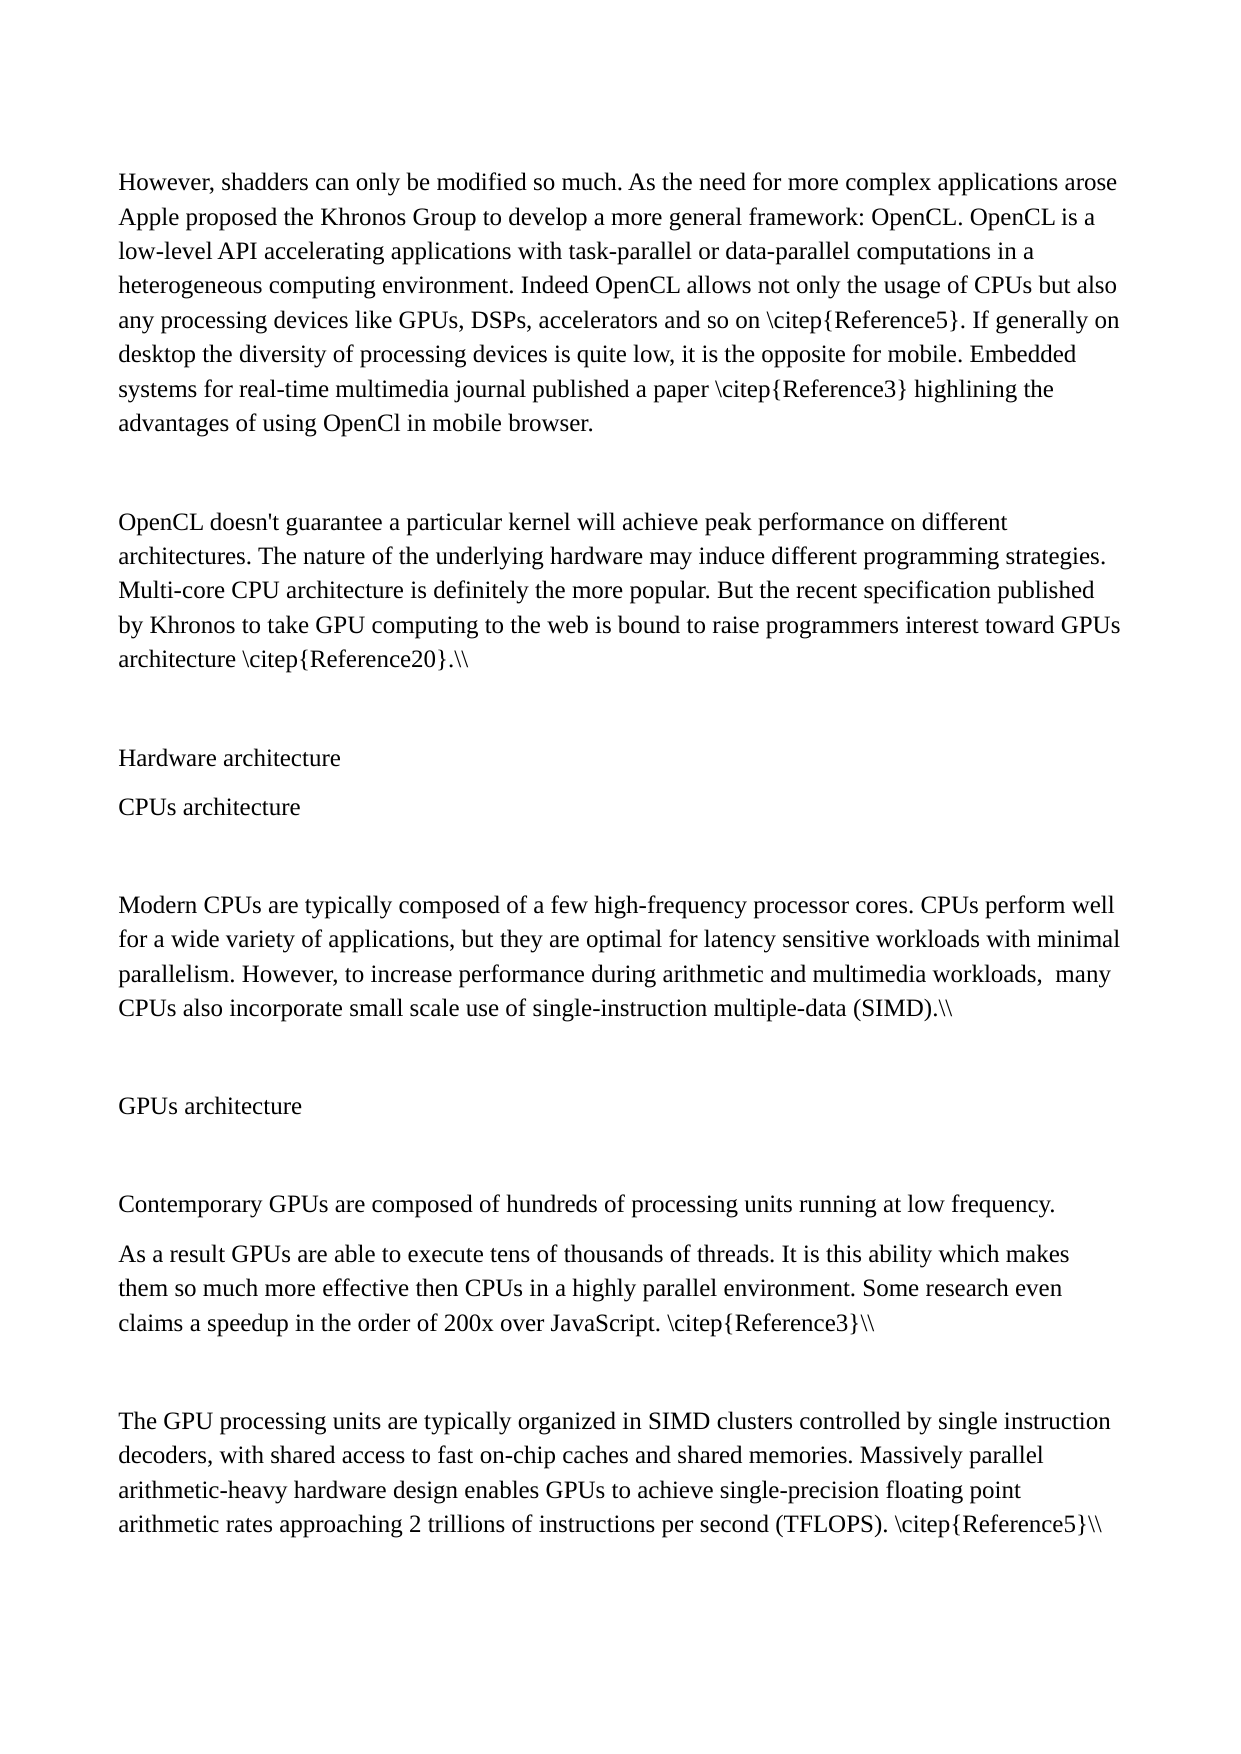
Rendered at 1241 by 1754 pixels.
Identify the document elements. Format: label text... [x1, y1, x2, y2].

text GPUs architecture [118, 1091, 1122, 1120]
text OpenCL doesn't guarantee a particular kernel will achieve peak performance on different architectures. The nature of the underlying hardware may induce different programming strategies. Multi-core CPU architecture is definitely the more popular. But the recent specification published by Khronos to take GPU computing to the web is bound to raise programmers interest toward GPUs architecture \citep{Reference20}.\\ [118, 507, 1122, 673]
text Modern CPUs are typically composed of a few high-frequency processor cores. CPUs perform well for a wide variety of applications, but they are optimal for latency sensitive workloads with minimal parallelism. However, to increase performance during arithmetic and multimedia workloads, many CPUs also incorporate small scale use of single-instruction multiple-data (SIMD).\\ [118, 890, 1122, 1022]
text Contemporary GPUs are composed of hundreds of processing units running at low frequency. [118, 1189, 1122, 1218]
text The GPU processing units are typically organized in SIMD clusters controlled by single instruction decoders, with shared access to fast on-chip caches and shared memories. Massively parallel arithmetic-heavy hardware design enables GPUs to achieve single-precision floating point arithmetic rates approaching 2 trillions of instructions per second (TFLOPS). \citep{Reference5}\\ [118, 1406, 1122, 1538]
text However, shadders can only be modified so much. As the need for more complex applications arose Apple proposed the Khronos Group to develop a more general framework: OpenCL. OpenCL is a low-level API accelerating applications with task-parallel or data-parallel computations in a heterogeneous computing environment. Indeed OpenCL allows not only the usage of CPUs but also any processing devices like GPUs, DSPs, accelerators and so on \citep{Reference5}. If generally on desktop the diversity of processing devices is quite low, it is the opposite for mobile. Embedded systems for real-time multimedia journal published a paper \citep{Reference3} highlining the advantages of using OpenCl in mobile browser. [118, 167, 1122, 437]
text CPUs architecture [118, 792, 1122, 821]
text Hardware architecture [118, 743, 1122, 771]
text As a result GPUs are able to execute tens of thousands of threads. It is this ability which makes them so much more effective then CPUs in a highly parallel environment. Some research even claims a speedup in the order of 200x over JavaScript. \citep{Reference3}\\ [118, 1239, 1122, 1336]
